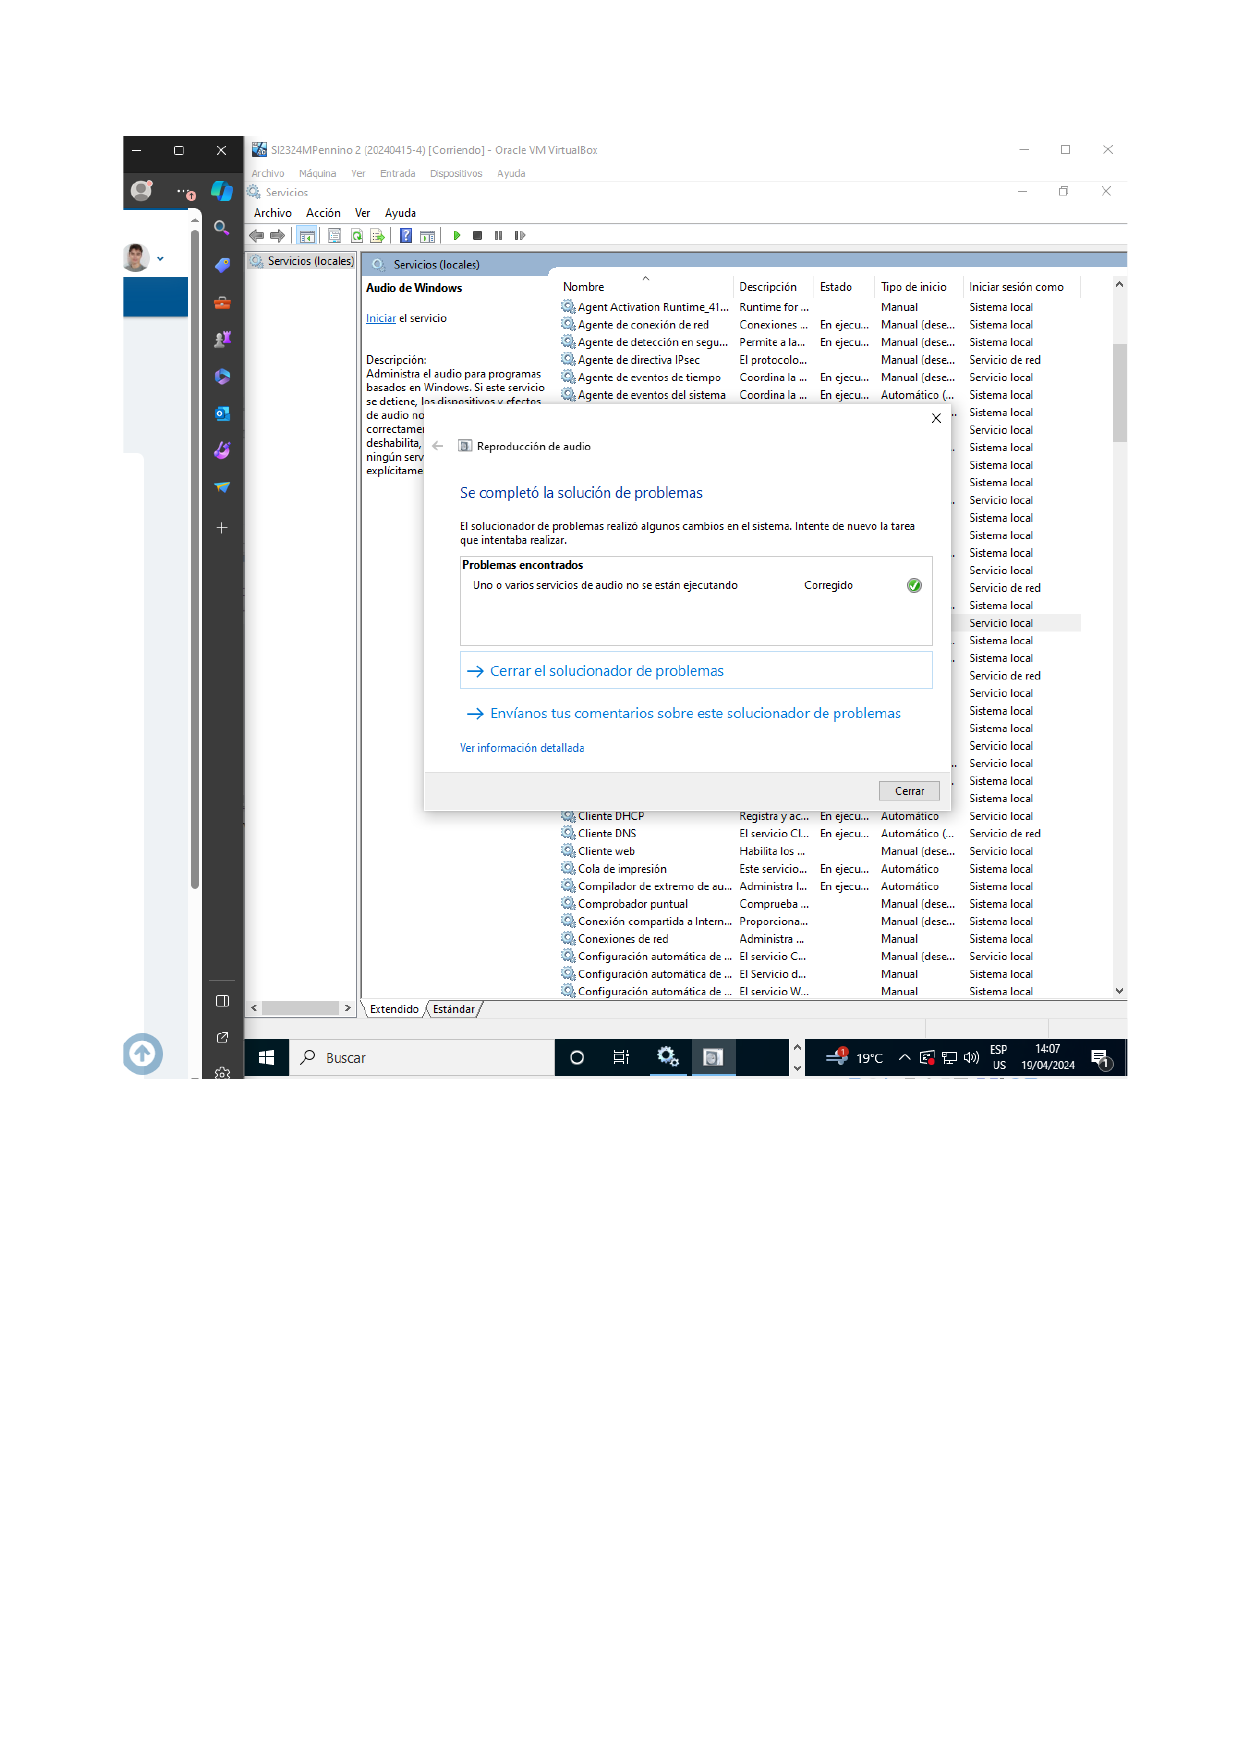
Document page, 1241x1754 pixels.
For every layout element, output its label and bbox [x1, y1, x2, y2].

picture [123, 136, 1128, 1079]
